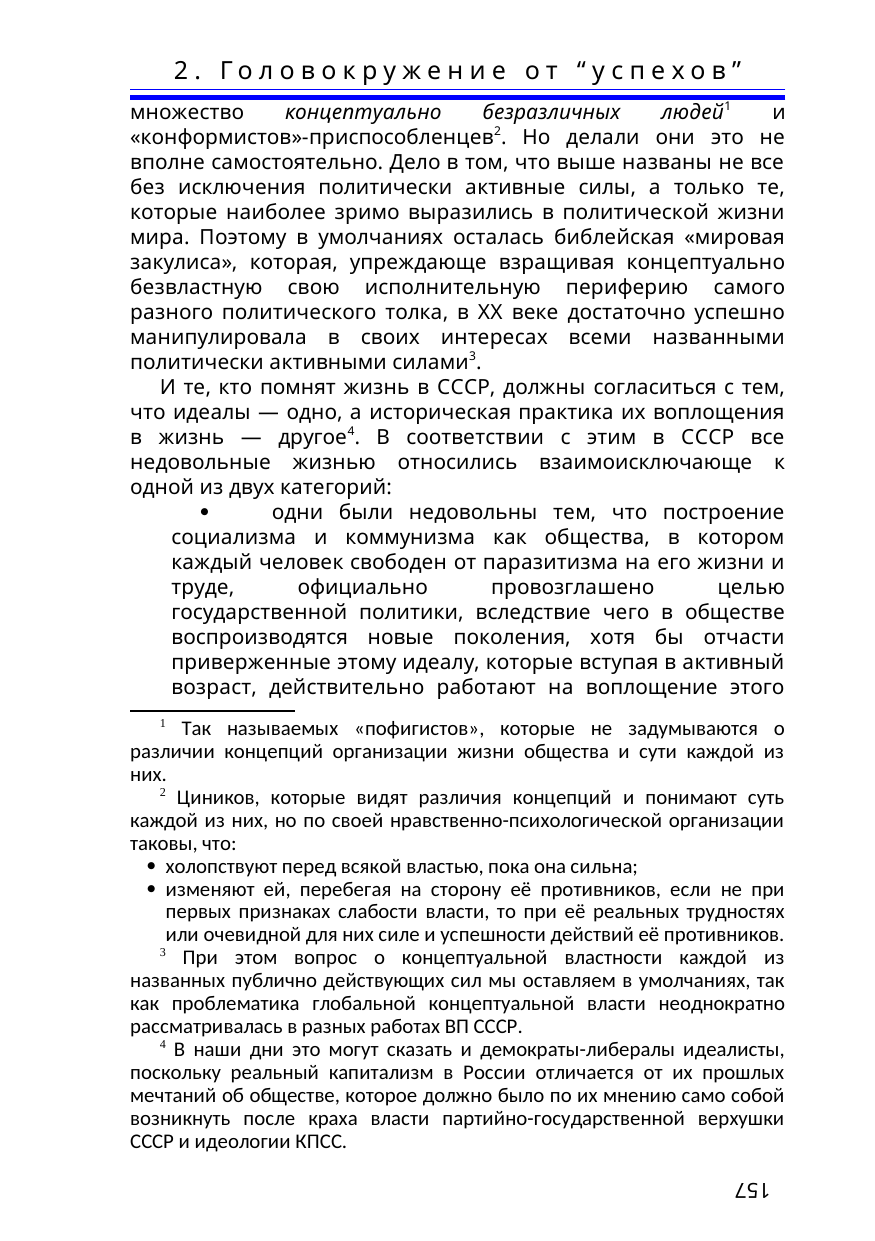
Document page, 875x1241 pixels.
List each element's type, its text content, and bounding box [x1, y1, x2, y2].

text И те, кто помнят жизнь в СССР, должны согласиться с тем, что идеалы — одно, а историческая практика их воплощения в жизнь — другое. В соответствии с этим в СССР все недовольные жизнью относились взаимоисключающе к одной из двух категорий: [130, 375, 785, 500]
text Так называемых «пофигистов», которые не задумываются о различии концепций организации жизни общества и сути каждой из них. [130, 717, 785, 786]
list одни были недовольны тем, что построение социализма и коммунизма как общества, в котором каждый человек свободен от паразитизма на его жизни и труде, официально провозглашено целью государственной политики, вследствие чего в обществе воспроизводятся новые поколения, хотя бы отчасти приверженные этому идеалу, которые вступая в активный возраст, действительно работают на воплощение этого [171, 500, 785, 700]
list изменяют ей, перебегая на сторону её противников, если не при первых признаках слабости власти, то при её реальных трудностях или очевидной для них силе и успешности действий её противников. [148, 878, 785, 946]
text При этом вопрос о концептуальной властности каждой из названных публично действующих сил мы оставляем в умолчаниях, так как проблематика глобальной концептуальной власти неоднократно рассматривалась в разных работах ВП СССР. [130, 946, 785, 1038]
list холопствуют перед всякой властью, пока она сильна; [148, 855, 785, 878]
text Циников, которые видят различия концепций и понимают суть каждой из них, но по своей нравственно-психологической организации таковы, что: [130, 786, 785, 855]
text множество концептуально безразличных людей и «конформистов»-приспособленцев. Но делали они это не вполне самостоятельно. Дело в том, что выше названы не все без исключения политически активные силы, а только те, которые наиболее зримо выразились в политической жизни мира. Поэтому в умолчаниях осталась библейская «мировая закулиса», которая, упреждающе взращивая концептуально безвластную свою исполнительную периферию самого разного политического толка, в ХХ веке достаточно успешно манипулировала в своих интересах всеми названными политически активными силами. [130, 100, 785, 375]
text В наши дни это могут сказать и демократы-либералы идеалисты, поскольку реальный капитализм в России отличается от их прошлых мечтаний об обществе, которое должно было по их мнению само собой возникнуть после краха власти партийно-государственной верхушки СССР и идеологии КПСС. [130, 1038, 785, 1153]
